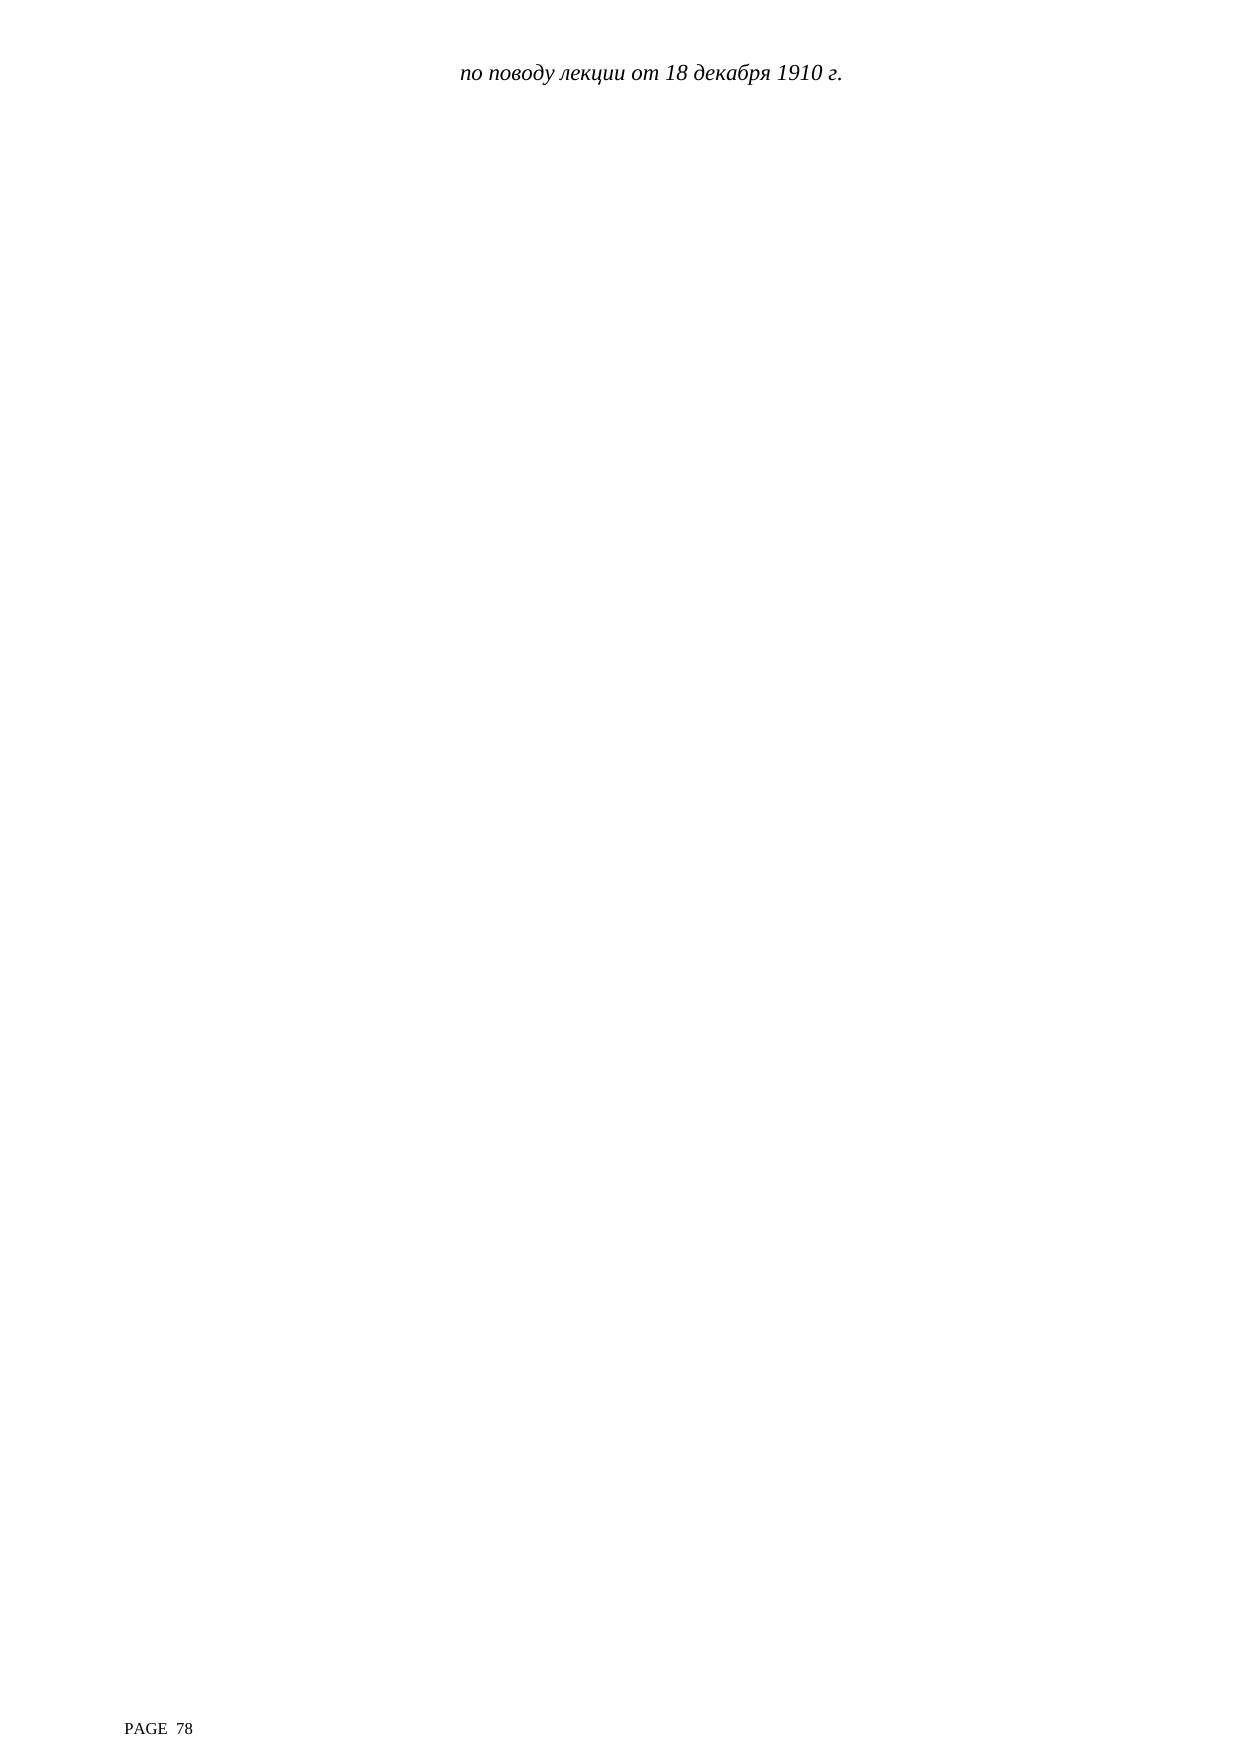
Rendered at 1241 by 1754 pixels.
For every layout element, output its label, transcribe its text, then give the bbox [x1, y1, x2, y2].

text по поводу лекции от 18 декабря 1910 г. [124, 59, 1181, 85]
